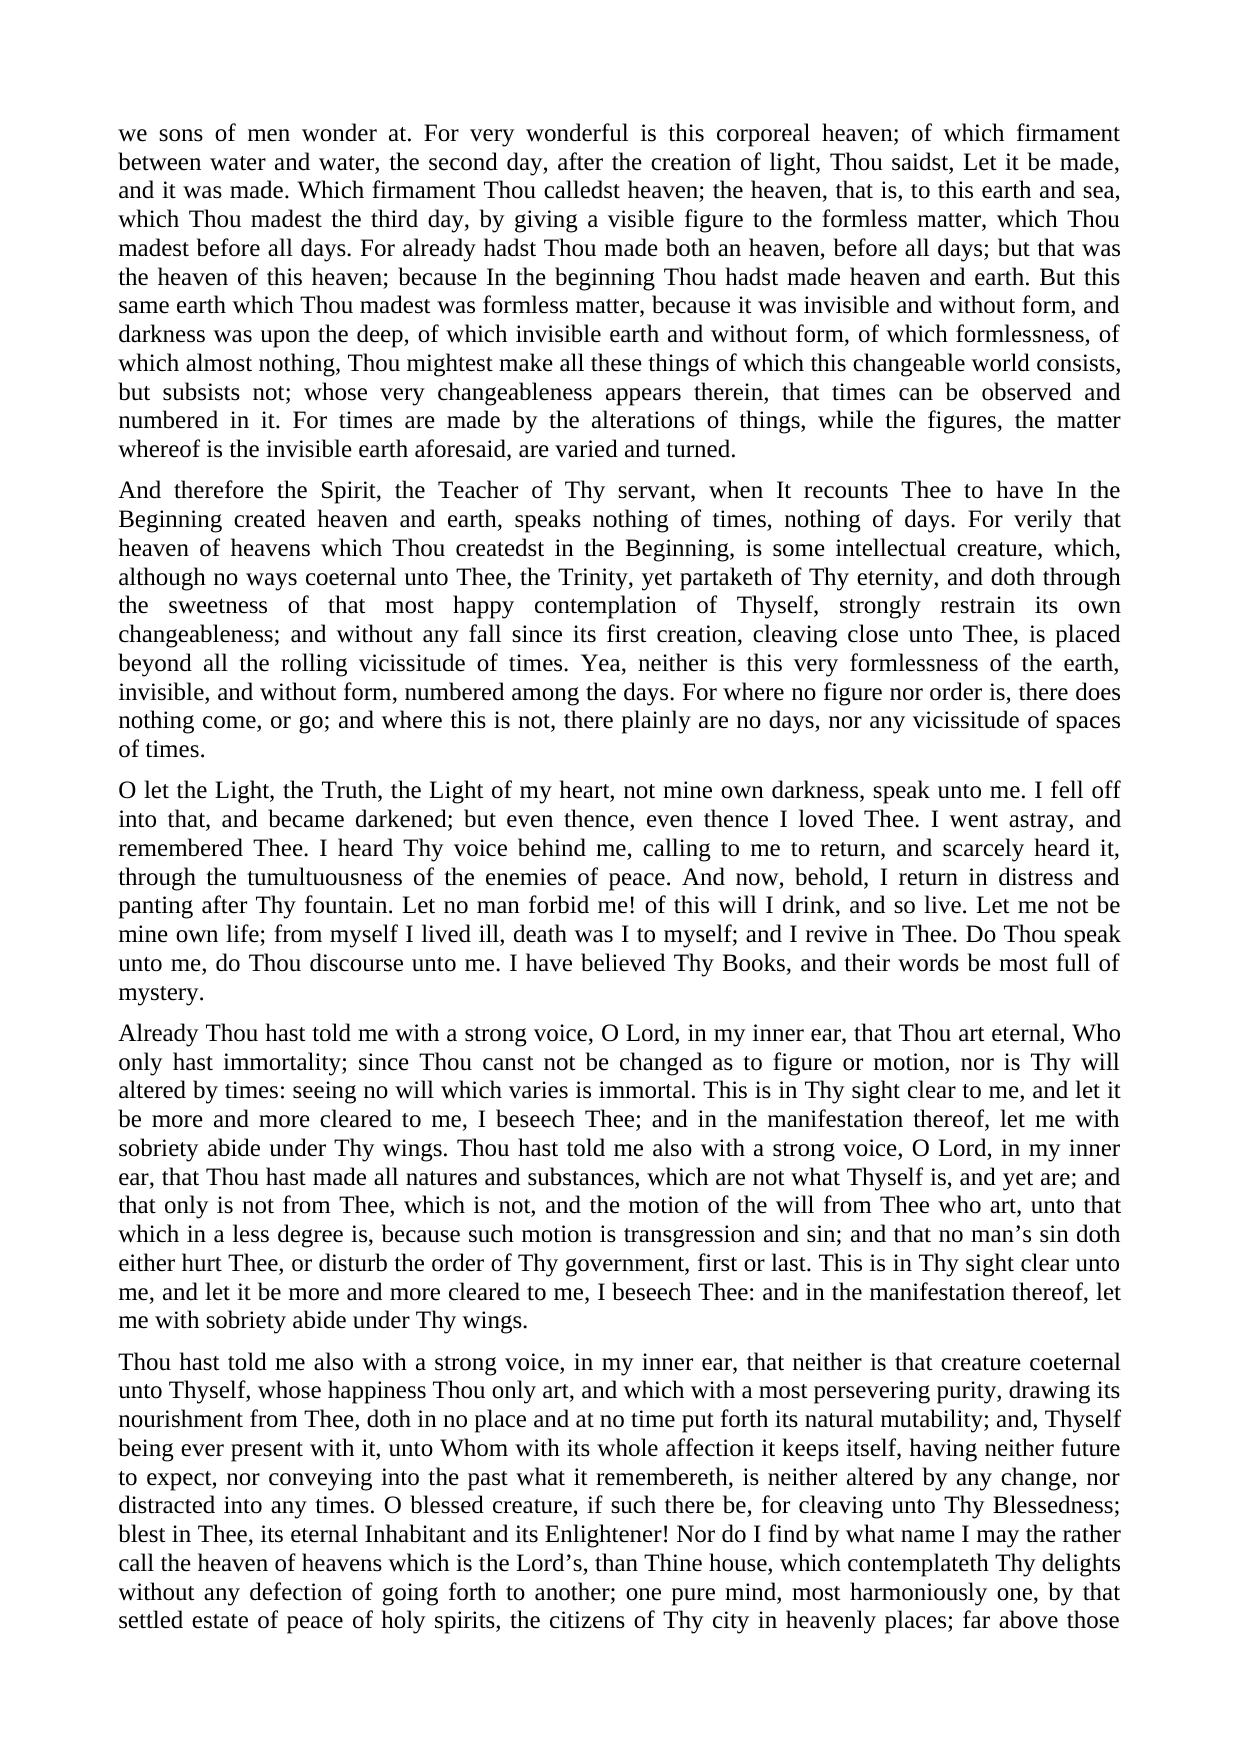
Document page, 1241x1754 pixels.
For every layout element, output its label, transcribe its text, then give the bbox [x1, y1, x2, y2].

text And therefore the Spirit, the Teacher of Thy servant, when It recounts Thee to have In the Beginning created heaven and earth, speaks nothing of times, nothing of days. For verily that heaven of heavens which Thou createdst in the Beginning, is some intellectual creature, which, although no ways coeternal unto Thee, the Trinity, yet partaketh of Thy eternity, and doth through the sweetness of that most happy contemplation of Thyself, strongly restrain its own changeableness; and without any fall since its first creation, cleaving close unto Thee, is placed beyond all the rolling vicissitude of times. Yea, neither is this very formlessness of the earth, invisible, and without form, numbered among the days. For where no figure nor order is, there does nothing come, or go; and where this is not, there plainly are no days, nor any vicissitude of spaces of times. [118, 476, 1122, 763]
text we sons of men wonder at. For very wonderful is this corporeal heaven; of which firmament between water and water, the second day, after the creation of light, Thou saidst, Let it be made, and it was made. Which firmament Thou calledst heaven; the heaven, that is, to this earth and sea, which Thou madest the third day, by giving a visible figure to the formless matter, which Thou madest before all days. For already hadst Thou made both an heaven, before all days; but that was the heaven of this heaven; because In the beginning Thou hadst made heaven and earth. But this same earth which Thou madest was formless matter, because it was invisible and without form, and darkness was upon the deep, of which invisible earth and without form, of which formlessness, of which almost nothing, Thou mightest make all these things of which this changeable world consists, but subsists not; whose very changeableness appears therein, that times can be observed and numbered in it. For times are made by the alterations of things, while the figures, the matter whereof is the invisible earth aforesaid, are varied and turned. [118, 118, 1122, 463]
text O let the Light, the Truth, the Light of my heart, not mine own darkness, speak unto me. I fell off into that, and became darkened; but even thence, even thence I loved Thee. I went astray, and remembered Thee. I heard Thy voice behind me, calling to me to return, and scarcely heard it, through the tumultuousness of the enemies of peace. And now, behold, I return in distress and panting after Thy fountain. Let no man forbid me! of this will I drink, and so live. Let me not be mine own life; from myself I lived ill, death was I to myself; and I revive in Thee. Do Thou speak unto me, do Thou discourse unto me. I have believed Thy Books, and their words be most full of mystery. [118, 776, 1122, 1006]
text Already Thou hast told me with a strong voice, O Lord, in my inner ear, that Thou art eternal, Who only hast immortality; since Thou canst not be changed as to figure or motion, nor is Thy will altered by times: seeing no will which varies is immortal. This is in Thy sight clear to me, and let it be more and more cleared to me, I beseech Thee; and in the manifestation thereof, let me with sobriety abide under Thy wings. Thou hast told me also with a strong voice, O Lord, in my inner ear, that Thou hast made all natures and substances, which are not what Thyself is, and yet are; and that only is not from Thee, which is not, and the motion of the will from Thee who art, unto that which in a less degree is, because such motion is transgression and sin; and that no man’s sin doth either hurt Thee, or disturb the order of Thy government, first or last. This is in Thy sight clear unto me, and let it be more and more cleared to me, I beseech Thee: and in the manifestation thereof, let me with sobriety abide under Thy wings. [118, 1018, 1122, 1334]
text Thou hast told me also with a strong voice, in my inner ear, that neither is that creature coeternal unto Thyself, whose happiness Thou only art, and which with a most persevering purity, drawing its nourishment from Thee, doth in no place and at no time put forth its natural mutability; and, Thyself being ever present with it, unto Whom with its whole affection it keeps itself, having neither future to expect, nor conveying into the past what it remembereth, is neither altered by any change, nor distracted into any times. O blessed creature, if such there be, for cleaving unto Thy Blessedness; blest in Thee, its eternal Inhabitant and its Enlightener! Nor do I find by what name I may the rather call the heaven of heavens which is the Lord’s, than Thine house, which contemplateth Thy delights without any defection of going forth to another; one pure mind, most harmoniously one, by that settled estate of peace of holy spirits, the citizens of Thy city in heavenly places; far above those [118, 1347, 1122, 1634]
